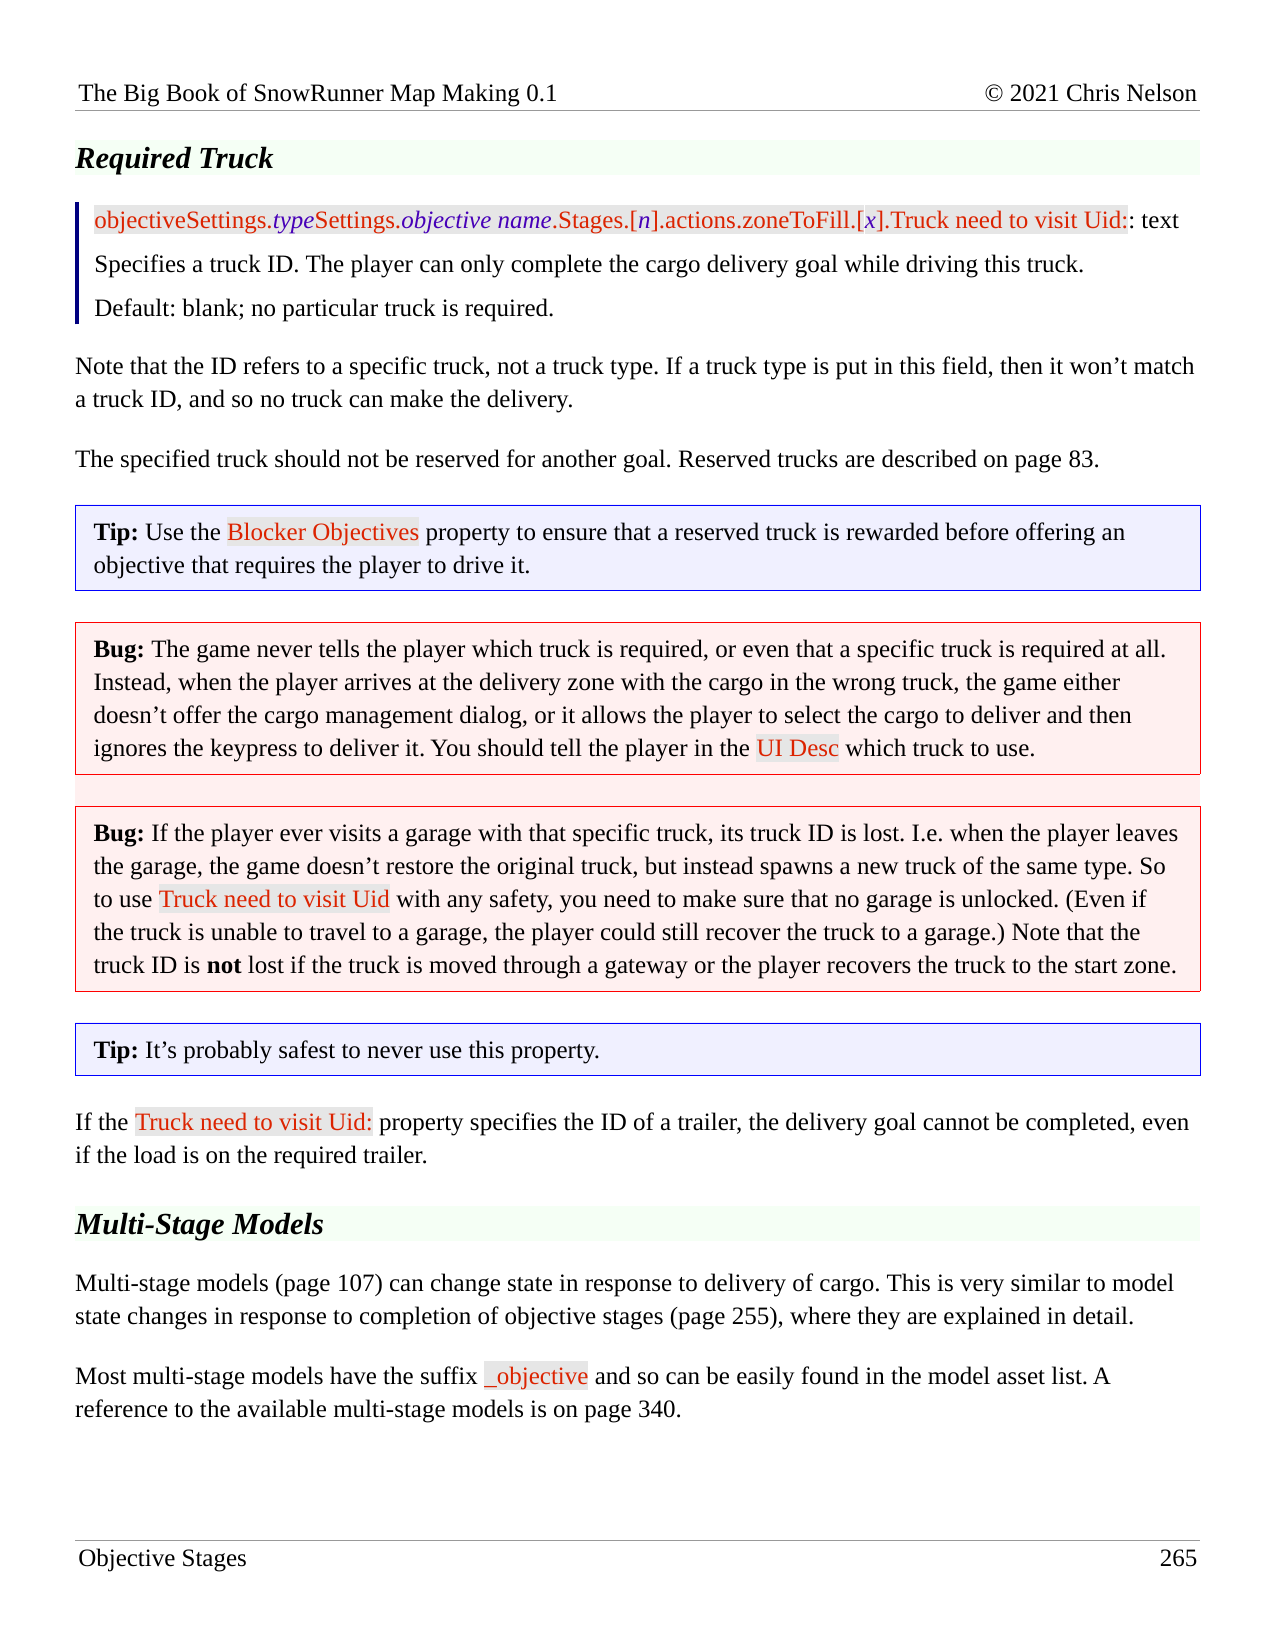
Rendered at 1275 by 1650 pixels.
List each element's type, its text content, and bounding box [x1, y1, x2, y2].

text Default: blank; no particular truck is required. [79, 290, 1200, 324]
text Specifies a truck ID. The player can only complete the cargo delivery goal while driving this truck. [79, 246, 1200, 278]
list Use the Blocker Objectives property to ensure that a reserved truck is rewarded before offering an objective that requires the player to drive it. [76, 506, 1200, 590]
list If the player ever visits a garage with that specific truck, its truck ID is lost. I.e. when the player leaves the garage, the game doesn’t restore the original truck, but instead spawns a new truck of the same type. So to use Truck need to visit Uid with any safety, you need to make sure that no garage is unlocked. (Even if the truck is unable to travel to a garage, the player could still recover the truck to a garage.) Note that the truck ID is not lost if the truck is moved through a gateway or the player recovers the truck to the start zone. [76, 807, 1200, 991]
list It’s probably safest to never use this property. [76, 1024, 1200, 1075]
text Note that the ID refers to a specific truck, not a truck type. If a truck type is put in this field, then it won’t match a truck ID, and so no truck can make the delivery. [75, 351, 1200, 413]
text If the Truck need to visit Uid: property specifies the ID of a trailer, the delivery goal cannot be completed, even if the load is on the required trailer. [75, 1107, 1200, 1169]
subtitle Multi-Stage Models [75, 1206, 1200, 1241]
subtitle Required Truck [75, 140, 1200, 175]
text objectiveSettings.typeSettings.objective name.Stages.[n].actions.zoneToFill.[x].Truck need to visit Uid:: text [79, 202, 1200, 234]
text Multi-stage models (page 107) can change state in response to delivery of cargo. This is very similar to model state changes in response to completion of objective stages (page 255), where they are explained in detail. [75, 1268, 1200, 1330]
list The game never tells the player which truck is required, or even that a specific truck is required at all. Instead, when the player arrives at the delivery zone with the cargo in the wrong truck, the game either doesn’t offer the cargo management dialog, or it allows the player to select the cargo to deliver and then ignores the keypress to deliver it. You should tell the player in the UI Desc which truck to use. [76, 623, 1200, 774]
text The specified truck should not be reserved for another goal. Reserved trucks are described on page 83. [75, 444, 1200, 473]
text Most multi-stage models have the suffix _objective and so can be easily found in the model asset list. A reference to the available multi-stage models is on page 340. [75, 1361, 1200, 1423]
